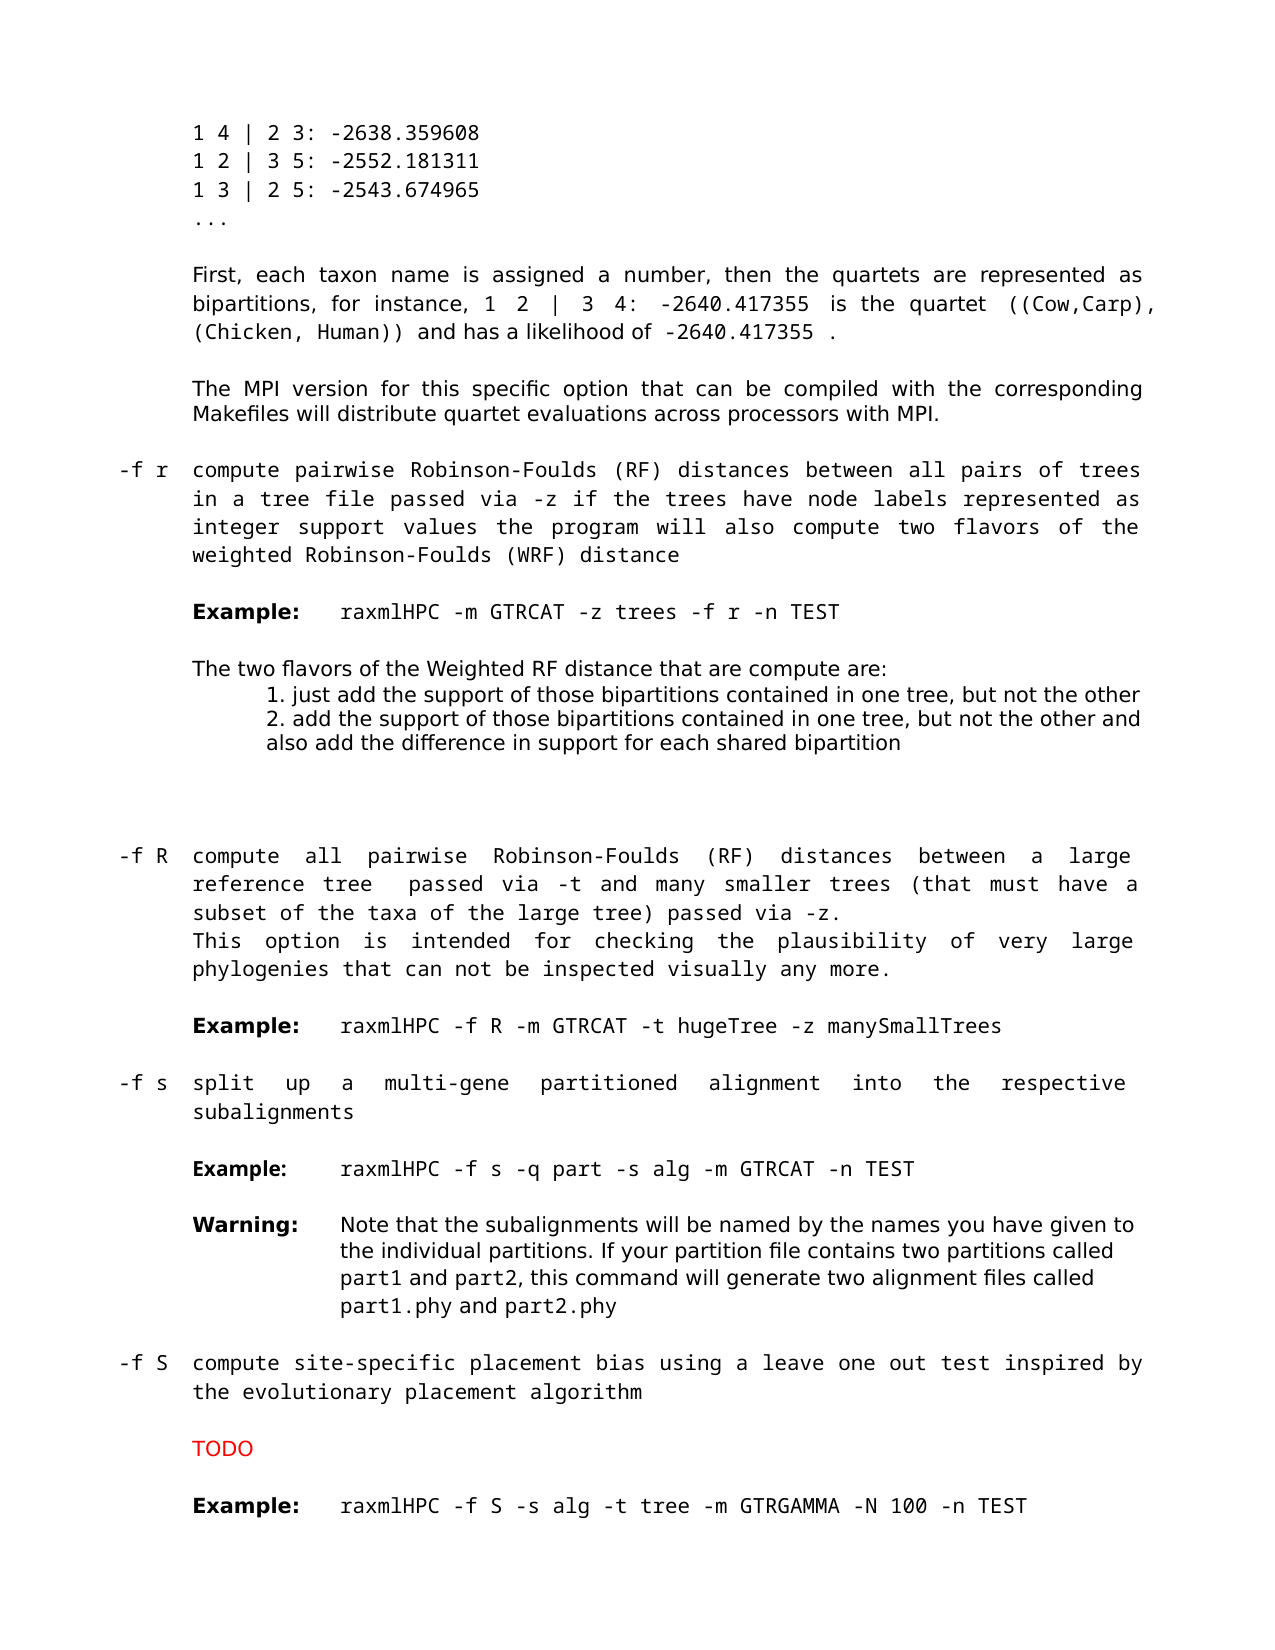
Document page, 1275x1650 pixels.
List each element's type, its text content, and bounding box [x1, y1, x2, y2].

text Example: raxmlHPC -m GTRCAT -z trees -f r -n TEST [118, 597, 1157, 626]
text Warning: Note that the subalignments will be named by the names you have given to the individual partitions. If your partition file contains two partitions called part1 and part2, this command will generate two alignment files called part1.phy and part2.phy [118, 1211, 1157, 1320]
text 1 2 | 3 5: -2552.181311 [118, 147, 1157, 175]
text Example: raxmlHPC -f S -s alg -t tree -m GTRGAMMA -N 100 -n TEST [118, 1491, 1157, 1519]
text -f R compute all pairwise Robinson-Foulds (RF) distances between a large reference tree passed via -t and many smaller trees (that must have a subset of the taxa of the large tree) passed via -z. [118, 841, 1157, 926]
text -f r compute pairwise Robinson-Foulds (RF) distances between all pairs of trees in a tree file passed via -z if the trees have node labels represented as integer support values the program will also compute two flavors of the weighted Robinson-Foulds (WRF) distance [118, 455, 1157, 569]
text -f S compute site-specific placement bias using a leave one out test inspired by the evolutionary placement algorithm [118, 1348, 1157, 1405]
text Example: raxmlHPC -f s -q part -s alg -m GTRCAT -n TEST [118, 1154, 1157, 1182]
text -f s split up a multi-gene partitioned alignment into the respective subalignments [118, 1068, 1157, 1125]
text This option is intended for checking the plausibility of very large phylogenies that can not be inspected visually any more. [118, 926, 1157, 983]
text ... [118, 203, 1157, 232]
text Example: raxmlHPC -f R -m GTRCAT -t hugeTree -z manySmallTrees [118, 1011, 1157, 1040]
text 1. just add the support of those bipartitions contained in one tree, but not the other [118, 683, 1157, 707]
text 1 4 | 2 3: -2638.359608 [118, 118, 1157, 147]
text The MPI version for this specific option that can be compiled with the corresponding Makefiles will distribute quartet evaluations across processors with MPI. [118, 374, 1157, 427]
text The two flavors of the Weighted RF distance that are compute are: [118, 654, 1157, 683]
text 1 3 | 2 5: -2543.674965 [118, 175, 1157, 203]
text First, each taxon name is assigned a number, then the quartets are represented as bipartitions, for instance, 1 2 | 3 4: -2640.417355 is the quartet ((Cow,Carp), (Chicken, Human)) and has a likelihood of -2640.417355 . [118, 260, 1157, 346]
text TODO [118, 1434, 1157, 1462]
text 2. add the support of those bipartitions contained in one tree, but not the other and also add the difference in support for each shared bipartition [118, 707, 1157, 756]
